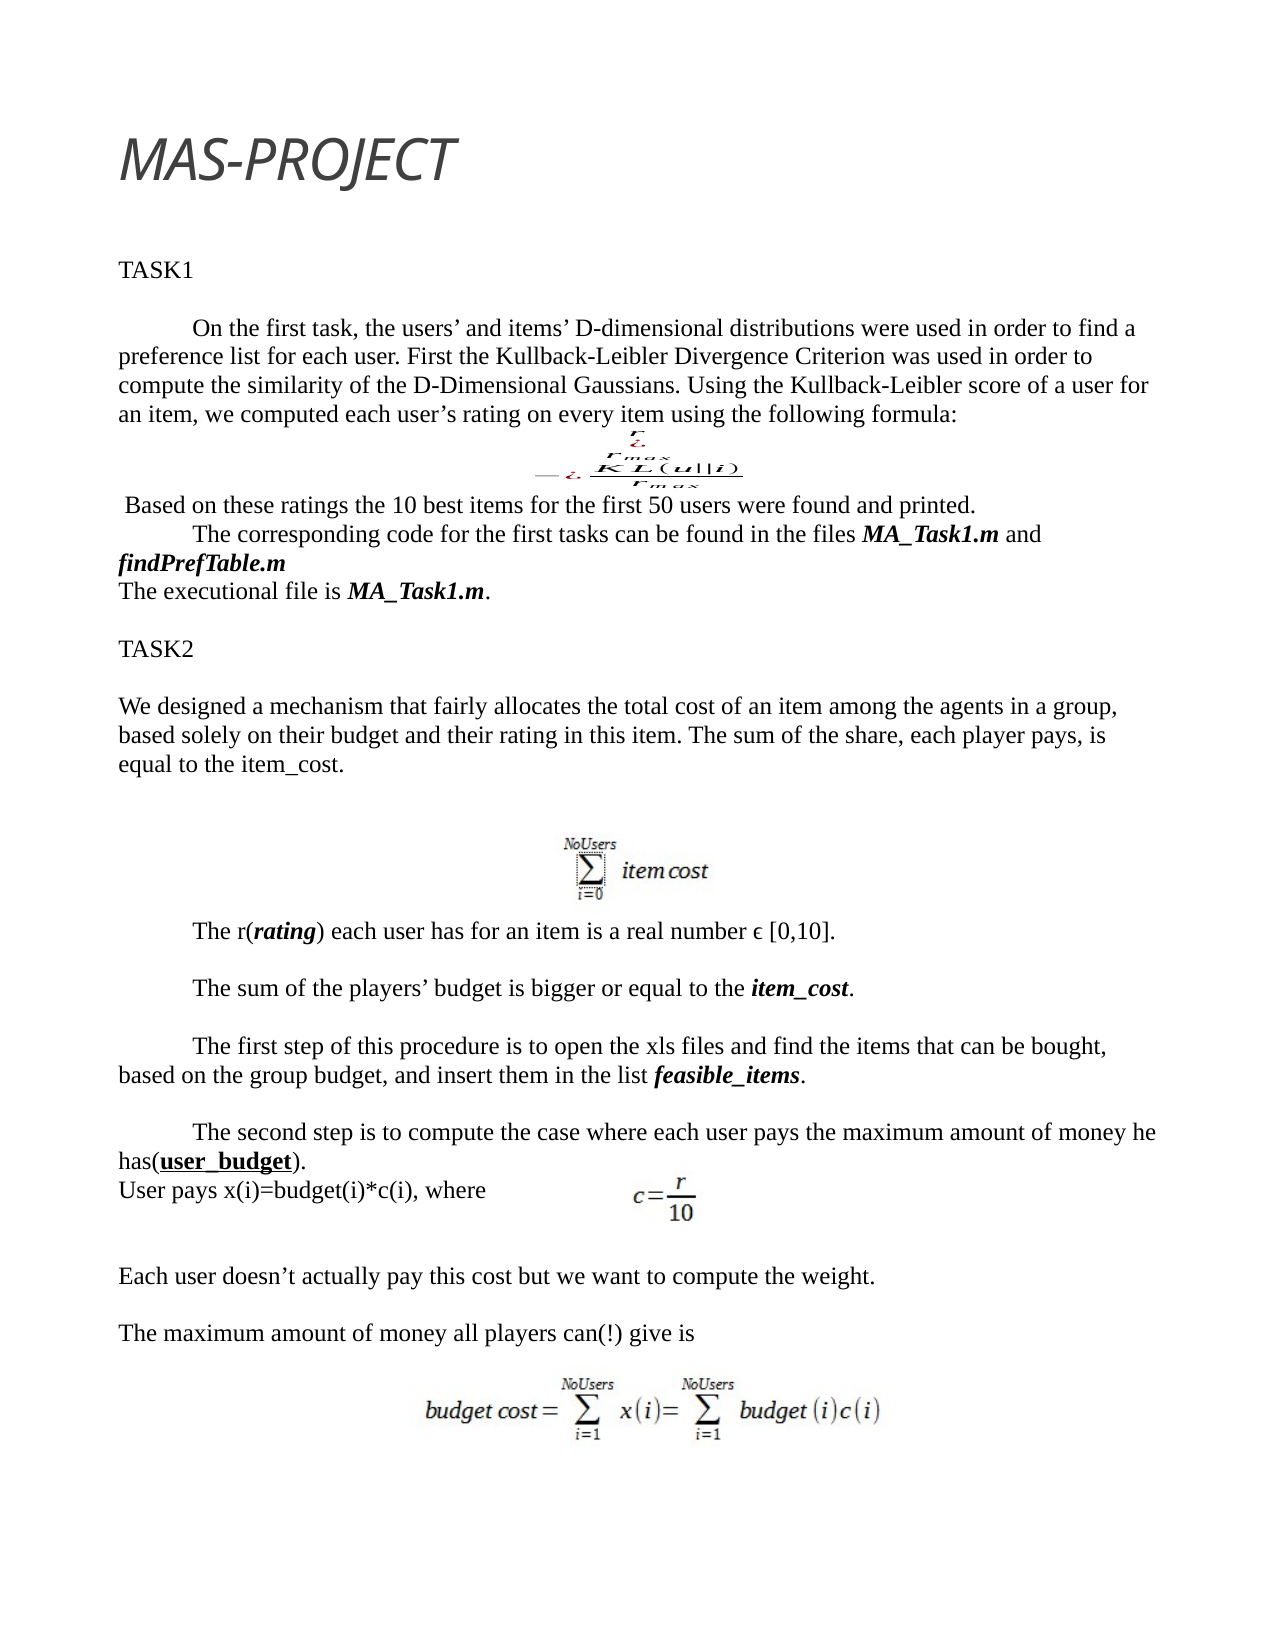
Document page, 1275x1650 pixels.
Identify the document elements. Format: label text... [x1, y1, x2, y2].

text The corresponding code for the first tasks can be found in the files MA_Task1.m and findPrefTable.m [118, 519, 1157, 576]
text User pays x(i)=budget(i)*c(i), where [118, 1175, 613, 1203]
text The maximum amount of money all players can(!) give is [118, 1318, 1157, 1347]
text Each user doesn’t actually pay this cost but we want to compute the weight. [118, 1261, 1157, 1290]
text The sum of the players’ budget is bigger or equal to the item_cost. [118, 973, 1157, 1002]
text MAS-PROJECT [118, 118, 1157, 198]
text [730, 1175, 1157, 1203]
text The second step is to compute the case where each user pays the maximum amount of money he has(user_budget). [118, 1117, 1157, 1175]
text On the first task, the users’ and items’ D-dimensional distributions were used in order to find a preference list for each user. First the Kullback-Leibler Divergence Criterion was used in order to compute the similarity of the D-Dimensional Gaussians. Using the Kullback-Leibler score of a user for an item, we computed each user’s rating on every item using the following formula: [118, 313, 1157, 428]
text The executional file is MA_Task1.m. [118, 576, 1157, 605]
text TASK1 [118, 255, 1157, 284]
text TASK2 [118, 634, 1157, 663]
text Based on these ratings the 10 best items for the first 50 users were found and printed. [118, 490, 1157, 519]
text The r(rating) each user has for an item is a real number ϵ [0,10]. [118, 806, 1157, 945]
text The first step of this procedure is to open the xls files and find the items that can be bought, based on the group budget, and insert them in the list feasible_items. [118, 1031, 1157, 1088]
text We designed a mechanism that fairly allocates the total cost of an item among the agents in a group, based solely on their budget and their rating in this item. The sum of the share, each player pays, is equal to the item_cost. [118, 691, 1157, 778]
